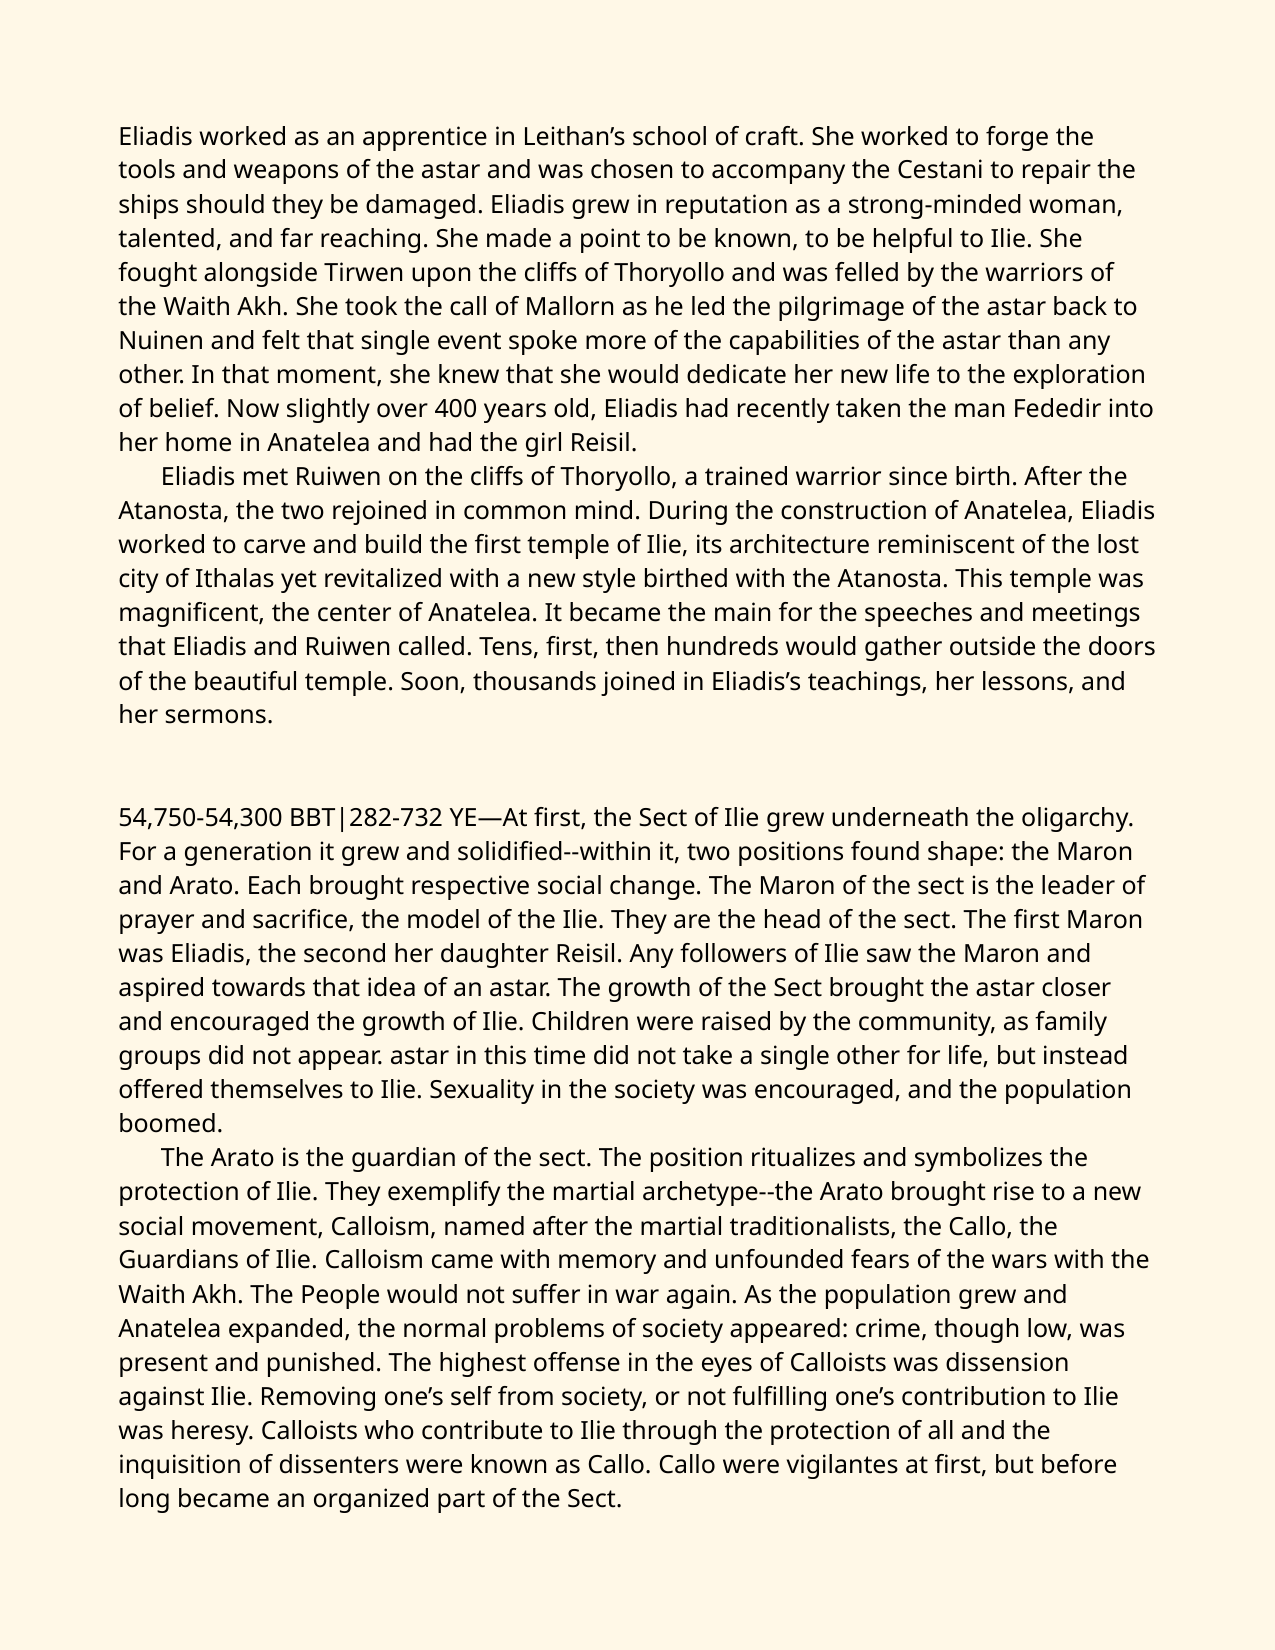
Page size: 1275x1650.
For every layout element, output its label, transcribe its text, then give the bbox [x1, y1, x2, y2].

text Eliadis met Ruiwen on the cliffs of Thoryollo, a trained warrior since birth. After the Atanosta, the two rejoined in common mind. During the construction of Anatelea, Eliadis worked to carve and build the first temple of Ilie, its architecture reminiscent of the lost city of Ithalas yet revitalized with a new style birthed with the Atanosta. This temple was magnificent, the center of Anatelea. It became the main for the speeches and meetings that Eliadis and Ruiwen called. Tens, first, then hundreds would gather outside the doors of the beautiful temple. Soon, thousands joined in Eliadis’s teachings, her lessons, and her sermons. [118, 459, 1157, 731]
text Eliadis worked as an apprentice in Leithan’s school of craft. She worked to forge the tools and weapons of the astar and was chosen to accompany the Cestani to repair the ships should they be damaged. Eliadis grew in reputation as a strong-minded woman, talented, and far reaching. She made a point to be known, to be helpful to Ilie. She fought alongside Tirwen upon the cliffs of Thoryollo and was felled by the warriors of the Waith Akh. She took the call of Mallorn as he led the pilgrimage of the astar back to Nuinen and felt that single event spoke more of the capabilities of the astar than any other. In that moment, she knew that she would dedicate her new life to the exploration of belief. Now slightly over 400 years old, Eliadis had recently taken the man Fededir into her home in Anatelea and had the girl Reisil. [118, 118, 1157, 459]
text The Arato is the guardian of the sect. The position ritualizes and symbolizes the protection of Ilie. They exemplify the martial archetype--the Arato brought rise to a new social movement, Calloism, named after the martial traditionalists, the Callo, the Guardians of Ilie. Calloism came with memory and unfounded fears of the wars with the Waith Akh. The People would not suffer in war again. As the population grew and Anatelea expanded, the normal problems of society appeared: crime, though low, was present and punished. The highest offense in the eyes of Calloists was dissension against Ilie. Removing one’s self from society, or not fulfilling one’s contribution to Ilie was heresy. Calloists who contribute to Ilie through the protection of all and the inquisition of dissenters were known as Callo. Callo were vigilantes at first, but before long became an organized part of the Sect. [118, 1140, 1157, 1515]
text 54,750-54,300 BBT|282-732 YE—At first, the Sect of Ilie grew underneath the oligarchy. For a generation it grew and solidified--within it, two positions found shape: the Maron and Arato. Each brought respective social change. The Maron of the sect is the leader of prayer and sacrifice, the model of the Ilie. They are the head of the sect. The first Maron was Eliadis, the second her daughter Reisil. Any followers of Ilie saw the Maron and aspired towards that idea of an astar. The growth of the Sect brought the astar closer and encouraged the growth of Ilie. Children were raised by the community, as family groups did not appear. astar in this time did not take a single other for life, but instead offered themselves to Ilie. Sexuality in the society was encouraged, and the population boomed. [118, 799, 1157, 1140]
